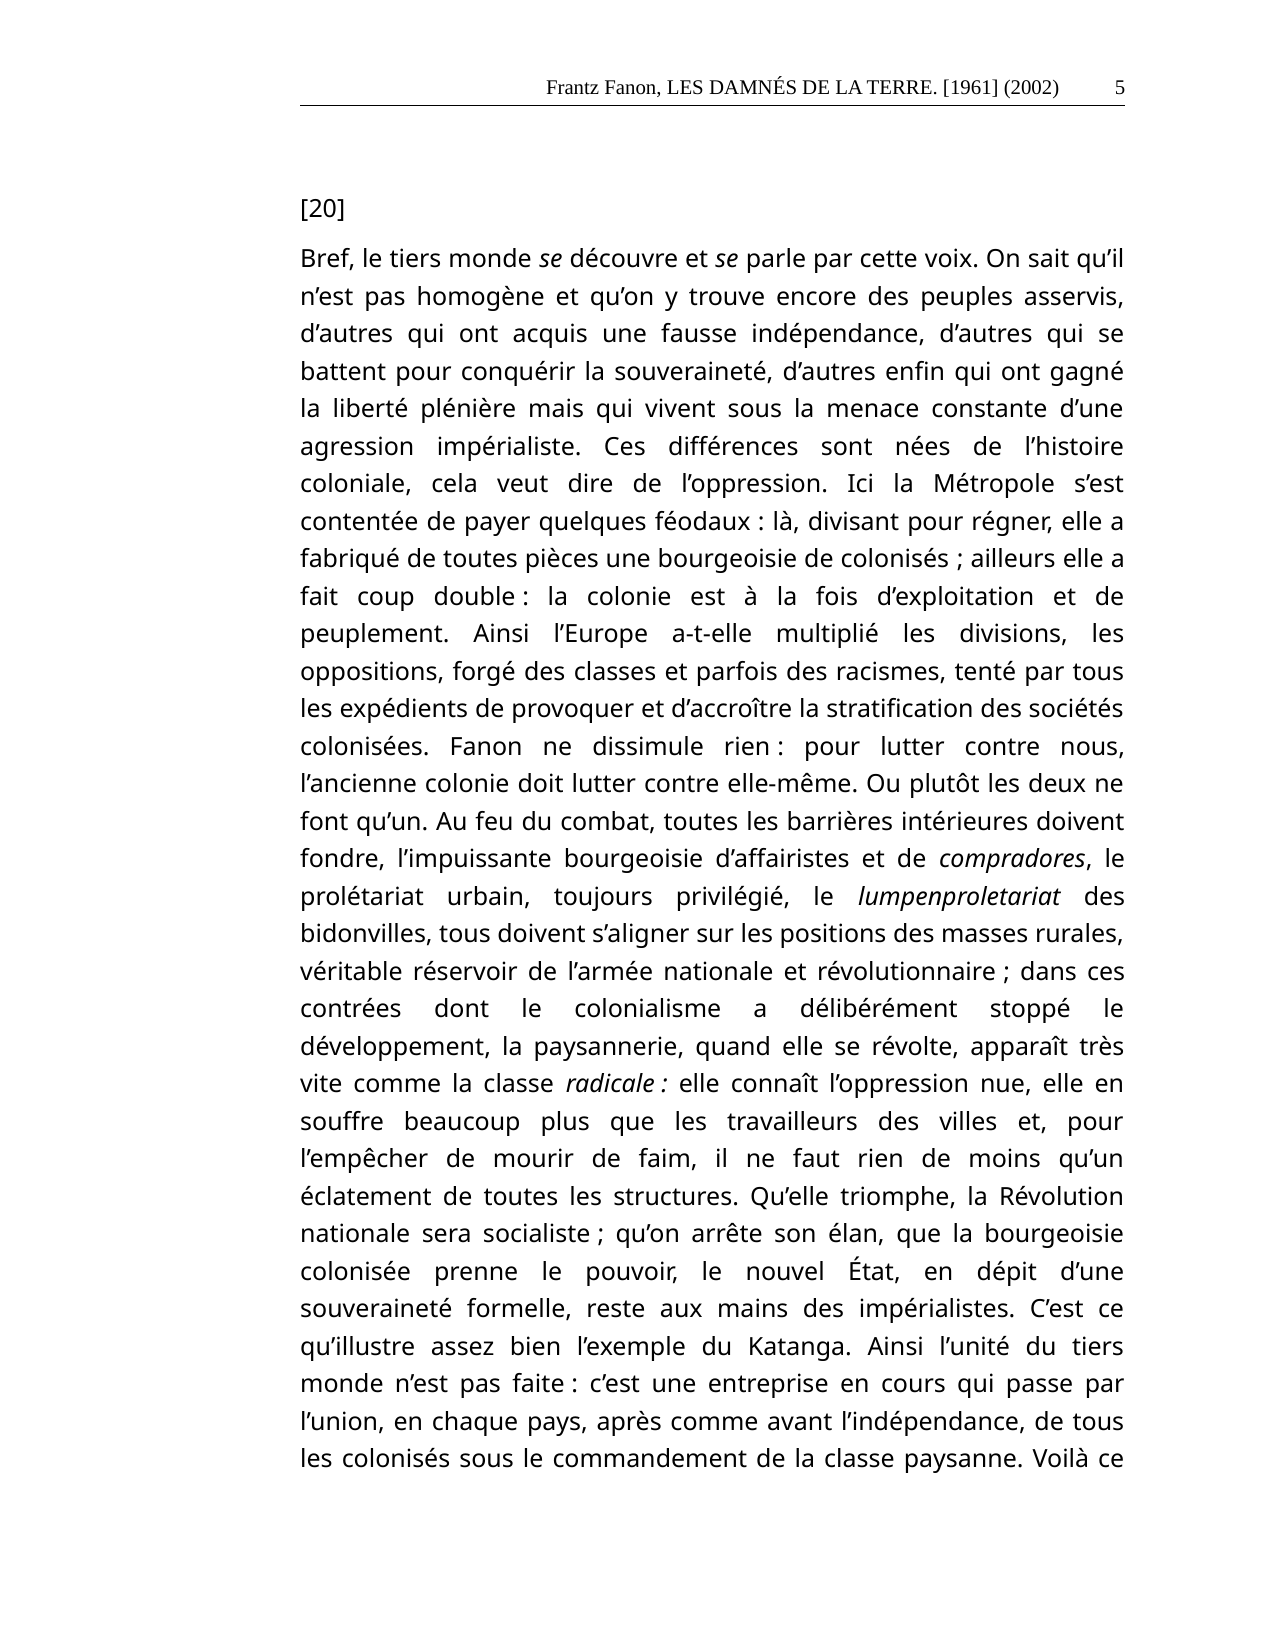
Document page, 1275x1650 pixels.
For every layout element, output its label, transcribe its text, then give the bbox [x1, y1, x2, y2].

text Bref, le tiers monde se découvre et se parle par cette voix. On sait qu’il n’est pas homogène et qu’on y trouve encore des peuples asservis, d’autres qui ont acquis une fausse indépendance, d’autres qui se battent pour conquérir la souveraineté, d’autres enfin qui ont gagné la liberté plénière mais qui vivent sous la menace constante d’une agression impérialiste. Ces différences sont nées de l’histoire coloniale, cela veut dire de l’oppression. Ici la Métropole s’est contentée de payer quelques féodaux : là, divisant pour régner, elle a fabriqué de toutes pièces une bourgeoisie de colonisés ; ailleurs elle a fait coup double : la colonie est à la fois d’exploitation et de peuplement. Ainsi l’Europe a-t-elle multiplié les divisions, les oppositions, forgé des classes et parfois des racismes, tenté par tous les expédients de provoquer et d’accroître la stratification des sociétés colonisées. Fanon ne dissimule rien : pour lutter contre nous, l’ancienne colonie doit lutter contre elle-même. Ou plutôt les deux ne font qu’un. Au feu du combat, toutes les barrières intérieures doivent fondre, l’impuissante bourgeoisie d’affairistes et de compradores, le prolétariat urbain, toujours privilégié, le lumpenproletariat des bidonvilles, tous doivent s’aligner sur les positions des masses rurales, véritable réservoir de l’armée nationale et révolutionnaire ; dans ces contrées dont le colonialisme a délibérément stoppé le développement, la paysannerie, quand elle se révolte, apparaît très vite comme la classe radicale : elle connaît l’oppression nue, elle en souffre beaucoup plus que les travailleurs des villes et, pour l’empêcher de mourir de faim, il ne faut rien de moins qu’un éclatement de toutes les structures. Qu’elle triomphe, la Révolution nationale sera socialiste ; qu’on arrête son élan, que la bourgeoisie colonisée prenne le pouvoir, le nouvel État, en dépit d’une souveraineté formelle, reste aux mains des impérialistes. C’est ce qu’illustre assez bien l’exemple du Katanga. Ainsi l’unité du tiers monde n’est pas faite : c’est une entreprise en cours qui passe par l’union, en chaque pays, après comme avant l’indépendance, de tous les colonisés sous le commandement de la classe paysanne. Voilà ce [300, 237, 1125, 1475]
text [20] [300, 187, 1125, 225]
